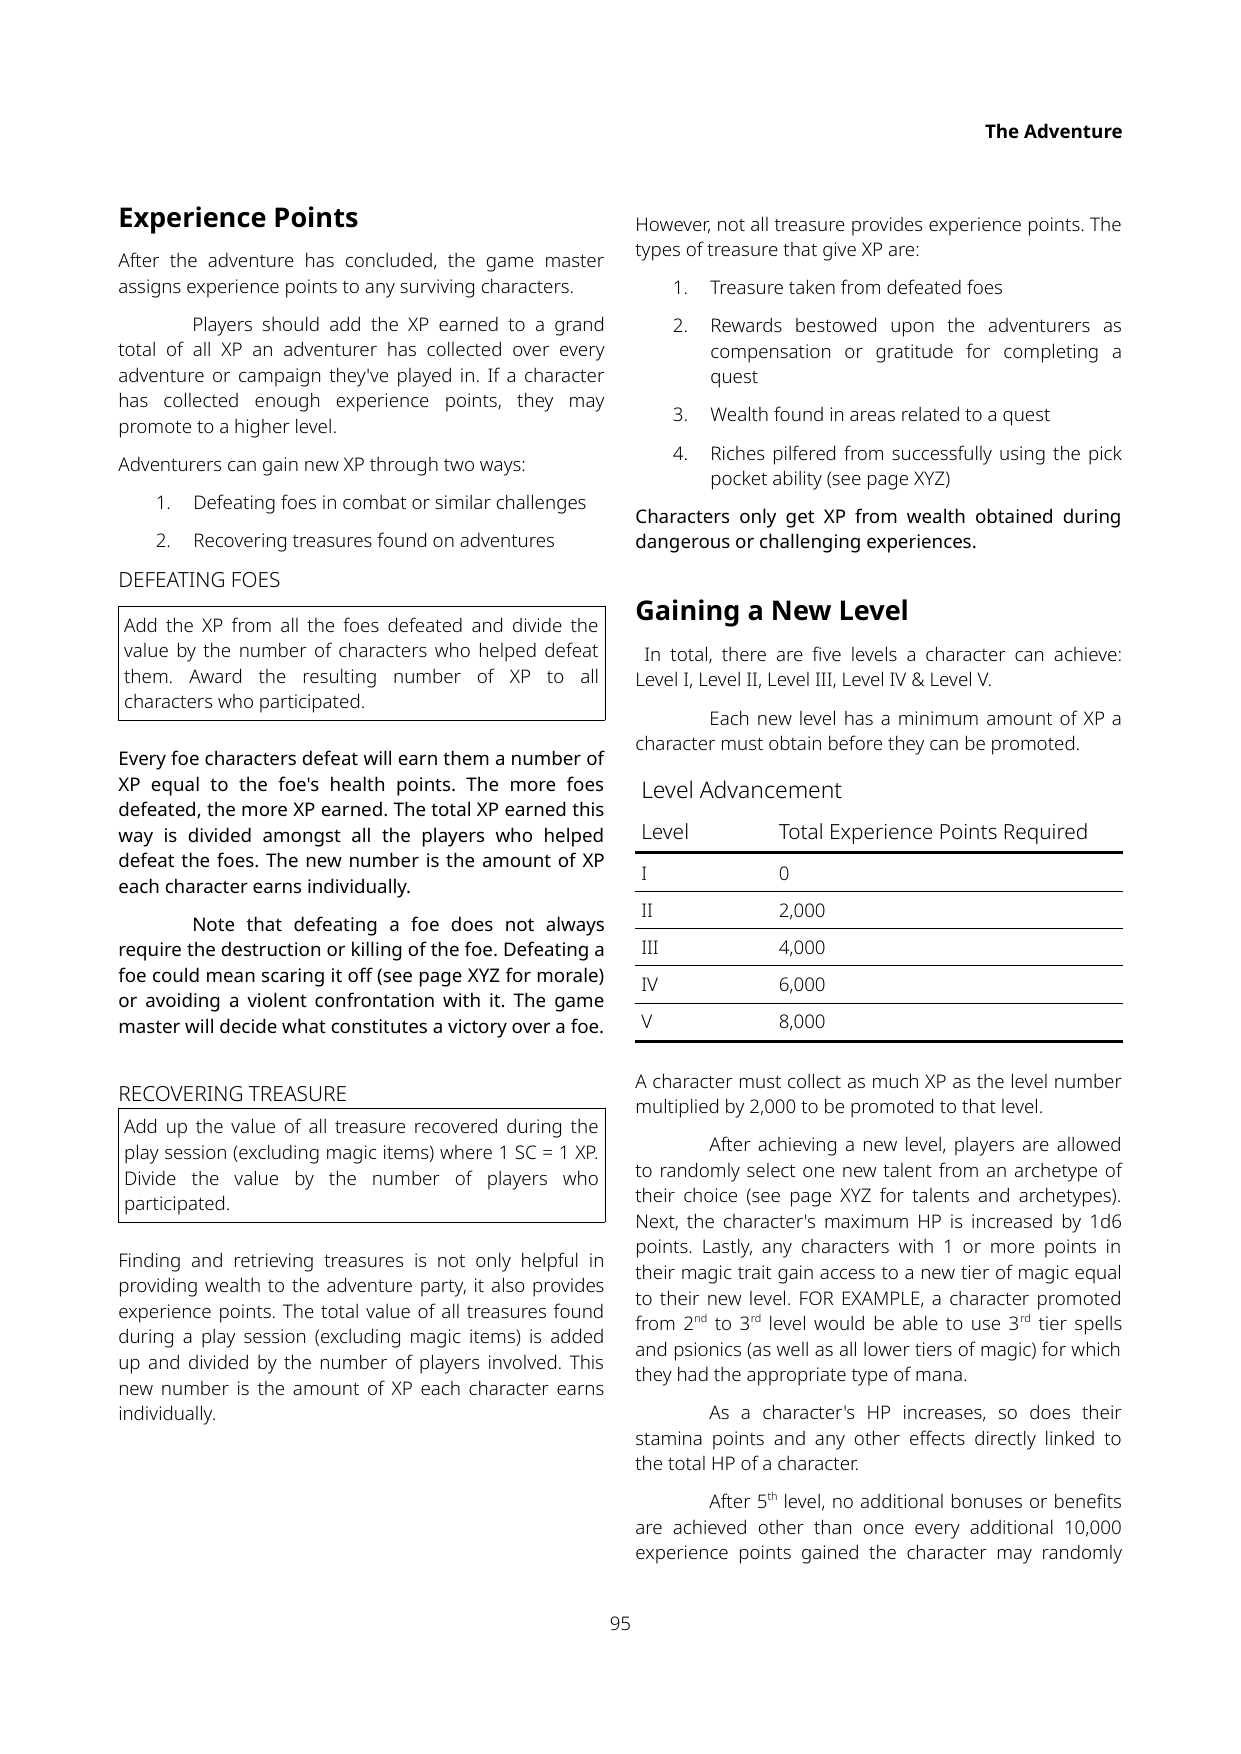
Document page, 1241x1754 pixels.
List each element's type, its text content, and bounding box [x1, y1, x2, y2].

table_cell III [635, 929, 773, 965]
table_cell 6,000 [773, 966, 1123, 1002]
table_cell 0 [773, 854, 1123, 891]
text Characters only get XP from wealth obtained during dangerous or challenging experiences. [635, 503, 1122, 554]
subtitle Experience Points [118, 198, 605, 235]
text After 5th level, no additional bonuses or benefits are achieved other than once every additional 10,000 experience points gained the character may randomly [635, 1488, 1122, 1565]
table_cell 8,000 [773, 1004, 1123, 1039]
table_cell IV [635, 966, 773, 1002]
list Treasure taken from defeated foes [673, 275, 1122, 300]
table_cell I [635, 854, 773, 891]
text After the adventure has concluded, the game master assigns experience points to any surviving characters. [118, 247, 605, 298]
text Players should add the XP earned to a grand total of all XP an adventurer has collected over every adventure or campaign they've played in. If a character has collected enough experience points, they may promote to a higher level. [118, 311, 605, 439]
list Defeating foes in combat or similar challenges [156, 489, 605, 515]
text Each new level has a minimum amount of XP a character must obtain before they can be promoted. [635, 705, 1122, 756]
text As a character's HP increases, so does their stamina points and any other effects directly linked to the total HP of a character. [635, 1399, 1122, 1476]
list Riches pilfered from successfully using the pick pocket ability (see page XYZ) [673, 440, 1122, 491]
table_header Level Advancement [635, 768, 1123, 811]
list Wealth found in areas related to a quest [673, 402, 1122, 427]
text Finding and retrieving treasures is not only helpful in providing wealth to the adventure party, it also provides experience points. The total value of all treasures found during a play session (excluding magic items) is added up and divided by the number of players involved. This new number is the amount of XP each character earns individually. [118, 1223, 605, 1426]
text Every foe characters defeat will earn them a number of XP equal to the foe's health points. The more foes defeated, the more XP earned. The total XP earned this way is divided amongst all the players who helped defeat the foes. The new number is the amount of XP each character earns individually. [118, 721, 605, 898]
text In total, there are five levels a character can achieve: Level I, Level II, Level III, Level IV & Level V. [635, 641, 1122, 692]
text A character must collect as much XP as the level number multiplied by 2,000 to be promoted to that level. [635, 1068, 1122, 1119]
table_header Add the XP from all the foes defeated and divide the value by the number of characters who helped defeat them. Award the resulting number of XP to all characters who participated. [119, 607, 605, 720]
table_cell II [635, 892, 773, 928]
text RECOVERING TREASURE [118, 1079, 605, 1108]
subtitle Gaining a New Level [635, 592, 1122, 629]
table_cell Level [635, 811, 773, 851]
table_header Add up the value of all treasure recovered during the play session (excluding magic items) where 1 SC = 1 XP. Divide the value by the number of players who participated. [119, 1109, 605, 1222]
list Recovering treasures found on adventures [156, 527, 605, 553]
table_cell V [635, 1004, 773, 1039]
list Rewards bestowed upon the adventurers as compensation or gratitude for completing a quest [673, 313, 1122, 389]
table_cell 4,000 [773, 929, 1123, 965]
text Note that defeating a foe does not always require the destruction or killing of the foe. Defeating a foe could mean scaring it off (see page XYZ for morale) or avoiding a violent confrontation with it. The game master will decide what constitutes a victory over a foe. [118, 911, 605, 1039]
text Adventurers can gain new XP through two ways: [118, 451, 605, 477]
table_cell Total Experience Points Required [773, 811, 1123, 851]
table_cell 2,000 [773, 892, 1123, 928]
text However, not all treasure provides experience points. The types of treasure that give XP are: [635, 211, 1122, 262]
text DEFEATING FOES [118, 565, 605, 594]
text After achieving a new level, players are allowed to randomly select one new talent from an archetype of their choice (see page XYZ for talents and archetypes). Next, the character's maximum HP is increased by 1d6 points. Lastly, any characters with 1 or more points in their magic trait gain access to a new tier of magic equal to their new level. FOR EXAMPLE, a character promoted from 2nd to 3rd level would be able to use 3rd tier spells and psionics (as well as all lower tiers of magic) for which they had the appropriate type of mana. [635, 1132, 1122, 1387]
